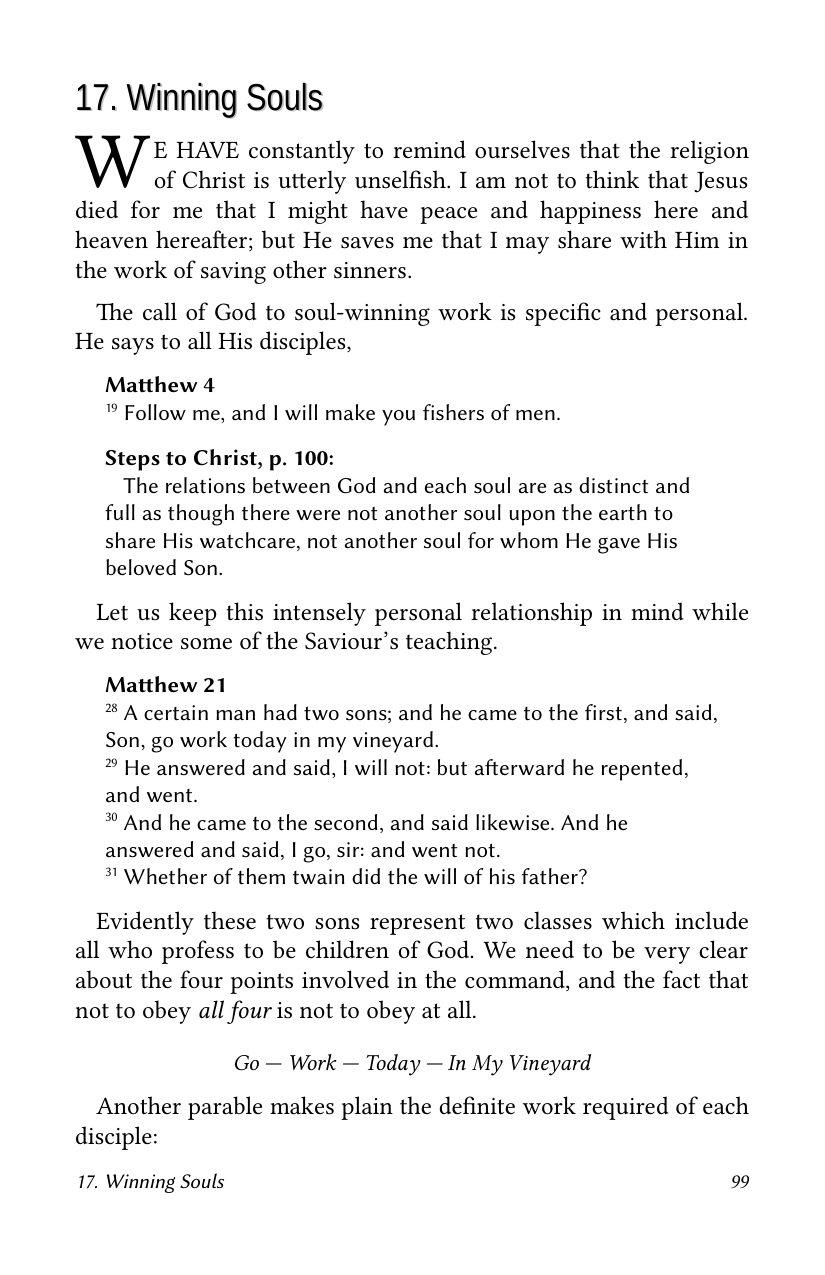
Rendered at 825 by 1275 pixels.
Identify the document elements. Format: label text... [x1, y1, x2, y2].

text 30 And he came to the second, and said likewise. And he answered and said, I go, sir: and went not. [105, 809, 720, 863]
text Let us keep this intensely personal relationship in mind while we notice some of the Saviour’s teaching. [75, 597, 750, 656]
text Matthew 21 [105, 672, 750, 698]
text 28 A certain man had two sons; and he came to the first, and said, Son, go work today in my vineyard. [105, 700, 720, 753]
text Evidently these two sons represent two classes which include all who profess to be children of God. We need to be very clear about the four points involved in the command, and the fact that not to obey all four is not to obey at all. [75, 907, 750, 1025]
title Winning Souls [75, 75, 750, 118]
text The relations between God and each soul are as distinct and full as though there were not another soul upon the earth to share His watchcare, not another soul for whom He gave His beloved Son. [105, 473, 720, 581]
text Steps to Christ, p. 100: [105, 445, 750, 471]
text Another parable makes plain the definite work required of each disciple: [75, 1092, 750, 1150]
text Matthew 4 [105, 372, 750, 398]
text 19 Follow me, and I will make you fishers of men. [105, 400, 720, 426]
text 31 Whether of them twain did the will of his father? [105, 864, 720, 890]
text Go — Work — Today — In My Vineyard [105, 1050, 720, 1076]
text 29 He answered and said, I will not: but afterward he repented, and went. [105, 755, 720, 808]
text WE HAVE constantly to remind ourselves that the religion of Christ is utterly unselfish. I am not to think that Jesus died for me that I might have peace and happiness here and heaven hereafter; but He saves me that I may share with Him in the work of saving other sinners. [75, 136, 750, 284]
text The call of God to soul-winning work is specific and personal. He says to all His disciples, [75, 298, 750, 356]
